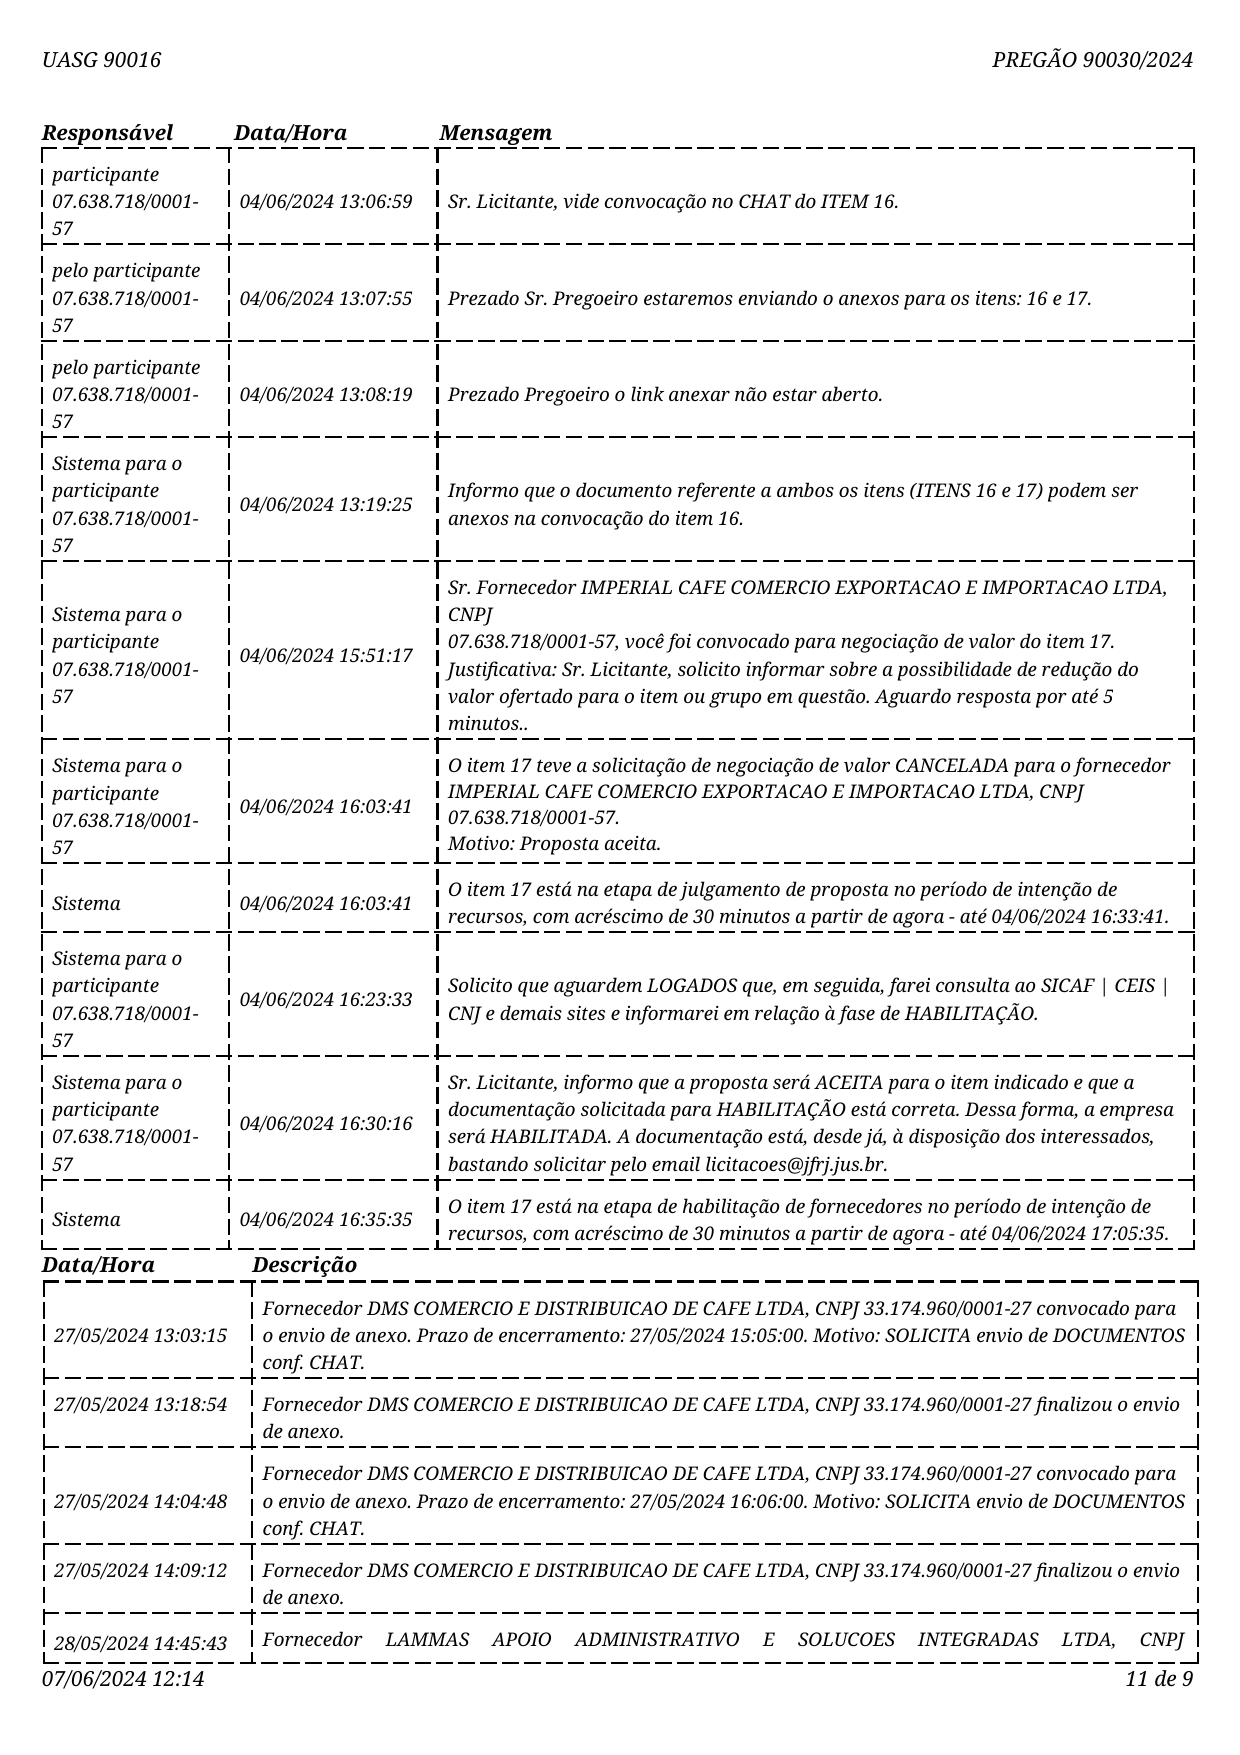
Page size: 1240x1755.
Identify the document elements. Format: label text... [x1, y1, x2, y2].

table_cell 27/05/2024 14:04:48 [44, 1446, 252, 1542]
table_cell 04/06/2024 16:03:41 [229, 738, 437, 862]
table_cell 04/06/2024 16:03:41 [229, 862, 437, 931]
table_cell Sistema para o participante 07.638.718/0001-57 [42, 436, 229, 560]
table_cell 04/06/2024 16:23:33 [229, 931, 437, 1055]
table_cell 04/06/2024 16:35:35 [229, 1179, 437, 1248]
table_header 04/06/2024 13:06:59 [229, 147, 437, 243]
table_header participante 07.638.718/0001-57 [42, 147, 229, 243]
table_cell pelo participante 07.638.718/0001-57 [42, 340, 229, 436]
table_cell Fornecedor DMS COMERCIO E DISTRIBUICAO DE CAFE LTDA, CNPJ 33.174.960/0001-27 finalizou o envio de anexo. [252, 1377, 1198, 1446]
table_cell Sr. Licitante, informo que a proposta será ACEITA para o item indicado e que a documentação solicitada para HABILITAÇÃO está correta. Dessa forma, a empresa será HABILITADA. A documentação está, desde já, à disposição dos interessados, bastando solicitar pelo email licitacoes@jfrj.jus.br. [438, 1055, 1194, 1178]
text Data/Hora Descrição [42, 1250, 1196, 1278]
table_cell Sistema [42, 1179, 229, 1248]
table_cell Fornecedor DMS COMERCIO E DISTRIBUICAO DE CAFE LTDA, CNPJ 33.174.960/0001-27 finalizou o envio de anexo. [252, 1543, 1198, 1612]
table_cell 04/06/2024 13:08:19 [229, 340, 437, 436]
table_cell Prezado Pregoeiro o link anexar não estar aberto. [438, 340, 1194, 436]
table_cell Sistema para o participante 07.638.718/0001-57 [42, 1055, 229, 1178]
table_cell 04/06/2024 16:30:16 [229, 1055, 437, 1178]
table_cell Sistema para o participante 07.638.718/0001-57 [42, 931, 229, 1055]
table_cell 27/05/2024 14:09:12 [44, 1543, 252, 1612]
table_cell 28/05/2024 14:45:43 [44, 1612, 252, 1662]
table_cell O item 17 está na etapa de habilitação de fornecedores no período de intenção de recursos, com acréscimo de 30 minutos a partir de agora - até 04/06/2024 17:05:35. [438, 1179, 1194, 1248]
table_cell Fornecedor LAMMAS APOIO ADMINISTRATIVO E SOLUCOES INTEGRADAS LTDA, CNPJ [252, 1612, 1198, 1662]
table_cell Prezado Sr. Pregoeiro estaremos enviando o anexos para os itens: 16 e 17. [438, 243, 1194, 339]
table_cell Sistema para o participante 07.638.718/0001-57 [42, 738, 229, 862]
table_cell 04/06/2024 13:07:55 [229, 243, 437, 339]
table_cell O item 17 teve a solicitação de negociação de valor CANCELADA para o fornecedor IMPERIAL CAFE COMERCIO EXPORTACAO E IMPORTACAO LTDA, CNPJ 07.638.718/0001-57. Motivo: Proposta aceita. [438, 738, 1194, 862]
table_header Sr. Licitante, vide convocação no CHAT do ITEM 16. [438, 147, 1194, 243]
table_cell pelo participante 07.638.718/0001-57 [42, 243, 229, 339]
table_cell Sr. Fornecedor IMPERIAL CAFE COMERCIO EXPORTACAO E IMPORTACAO LTDA, CNPJ 07.638.718/0001-57, você foi convocado para negociação de valor do item 17. Justificativa: Sr. Licitante, solicito informar sobre a possibilidade de redução do valor ofertado para o item ou grupo em questão. Aguardo resposta por até 5 minutos.. [438, 560, 1194, 738]
table_cell 27/05/2024 13:18:54 [44, 1377, 252, 1446]
table_header 27/05/2024 13:03:15 [44, 1280, 252, 1377]
table_cell 04/06/2024 15:51:17 [229, 560, 437, 738]
table_cell Sistema [42, 862, 229, 931]
table_cell Informo que o documento referente a ambos os itens (ITENS 16 e 17) podem ser anexos na convocação do item 16. [438, 436, 1194, 560]
table_header Fornecedor DMS COMERCIO E DISTRIBUICAO DE CAFE LTDA, CNPJ 33.174.960/0001-27 convocado para o envio de anexo. Prazo de encerramento: 27/05/2024 15:05:00. Motivo: SOLICITA envio de DOCUMENTOS conf. CHAT. [252, 1280, 1198, 1377]
table_cell Solicito que aguardem LOGADOS que, em seguida, farei consulta ao SICAF | CEIS | CNJ e demais sites e informarei em relação à fase de HABILITAÇÃO. [438, 931, 1194, 1055]
table_cell O item 17 está na etapa de julgamento de proposta no período de intenção de recursos, com acréscimo de 30 minutos a partir de agora - até 04/06/2024 16:33:41. [438, 862, 1194, 931]
table_cell Sistema para o participante 07.638.718/0001-57 [42, 560, 229, 738]
table_cell Fornecedor DMS COMERCIO E DISTRIBUICAO DE CAFE LTDA, CNPJ 33.174.960/0001-27 convocado para o envio de anexo. Prazo de encerramento: 27/05/2024 16:06:00. Motivo: SOLICITA envio de DOCUMENTOS conf. CHAT. [252, 1446, 1198, 1542]
table_cell 04/06/2024 13:19:25 [229, 436, 437, 560]
